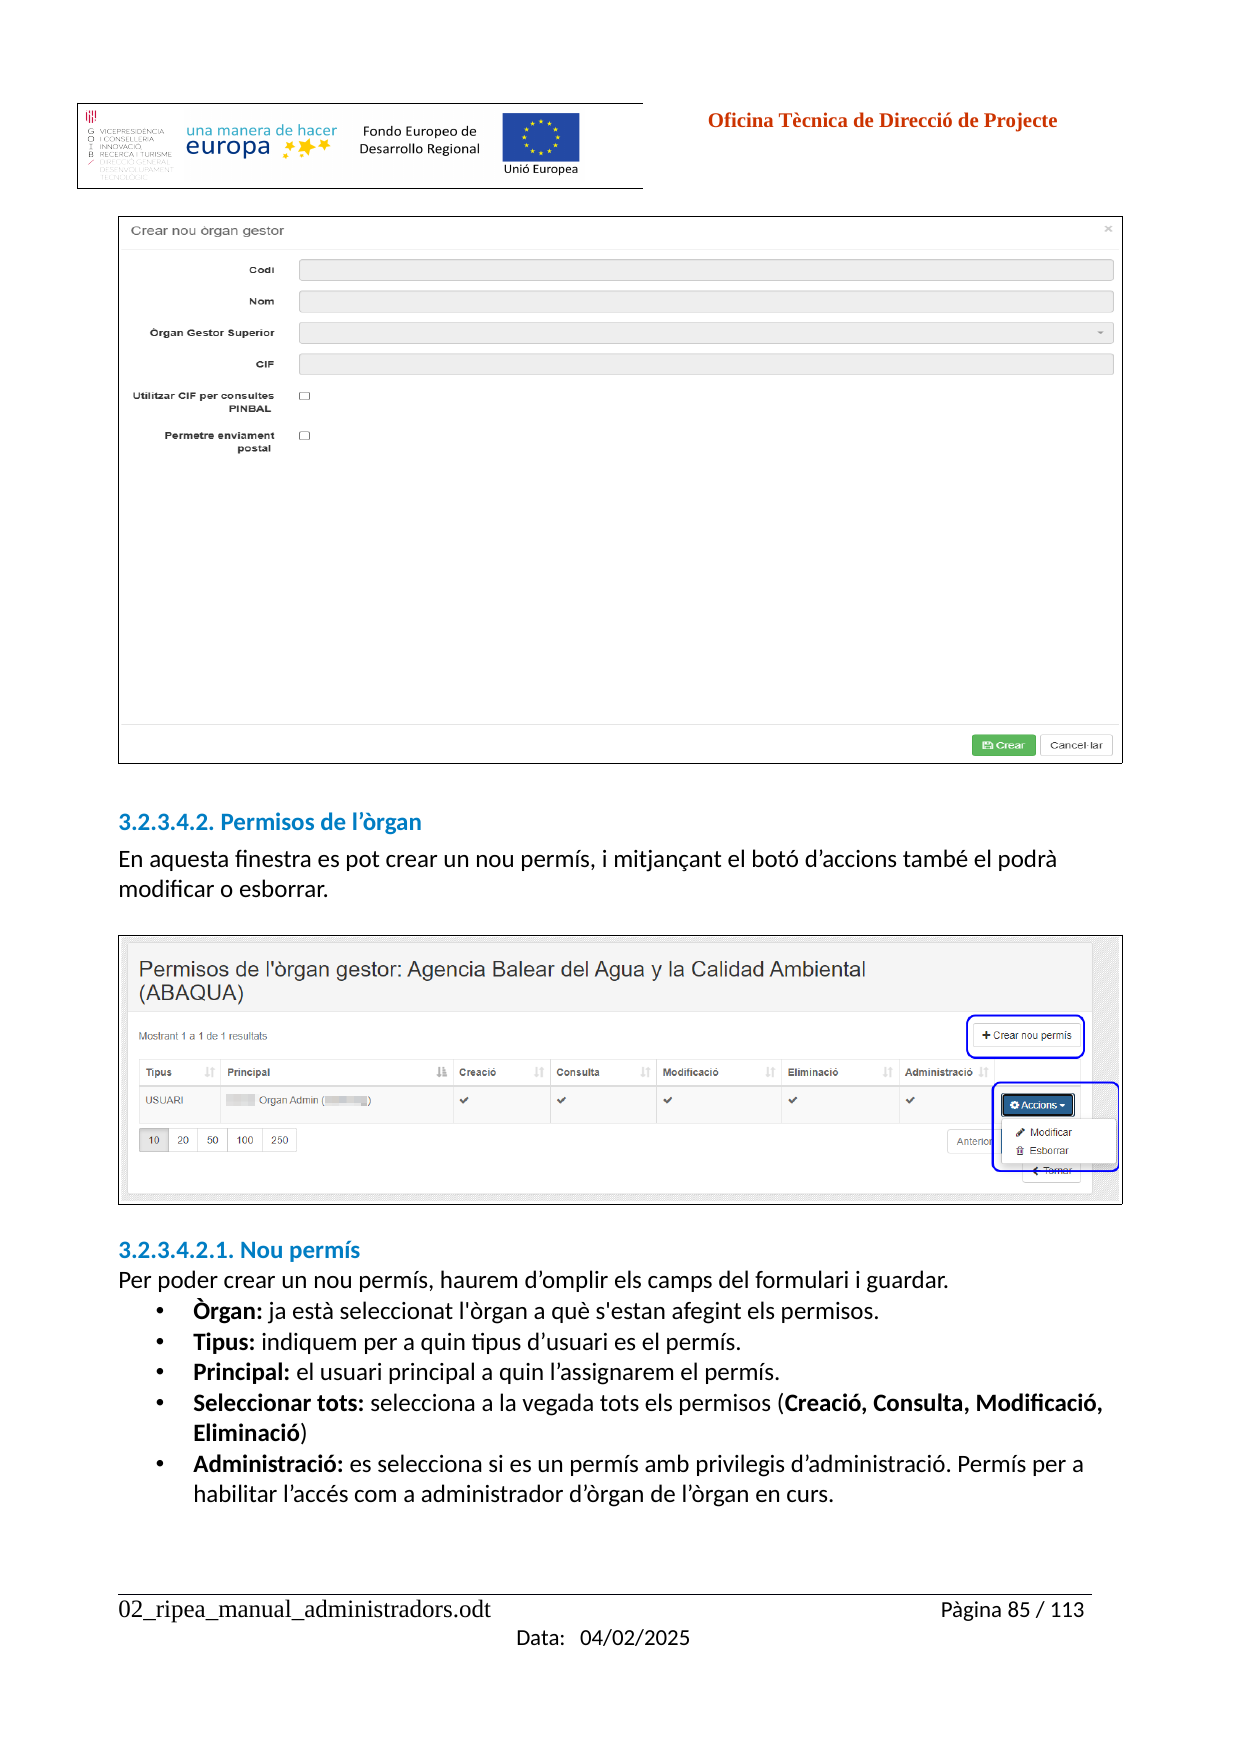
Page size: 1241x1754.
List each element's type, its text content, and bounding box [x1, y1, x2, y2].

text Per poder crear un nou permís, haurem d’omplir els camps del formulari i guardar. [118, 1265, 1122, 1295]
list Administració: es selecciona si es un permís amb privilegis d’administració. Permís per a habilitar l’accés com a administrador d’òrgan de l’òrgan en curs. [156, 1448, 1122, 1509]
subtitle 3.2.3.4.2. Permisos de l’òrgan [118, 806, 1122, 837]
picture [184, 108, 585, 182]
text En aquesta finestra es pot crear un nou permís, i mitjançant el botó d’accions també el podrà modificar o esborrar. [118, 843, 1122, 904]
picture [121, 219, 1119, 761]
subtitle 3.2.3.4.2.1. Nou permís [118, 1234, 1122, 1265]
picture [121, 937, 1119, 1201]
list Tipus: indiquem per a quin tipus d’usuari es el permís. [156, 1326, 1122, 1356]
list Seleccionar tots: selecciona a la vegada tots els permisos (Creació, Consulta, Modificació, Eliminació) [156, 1387, 1122, 1448]
list Òrgan: ja està seleccionat l'òrgan a què s'estan afegint els permisos. [156, 1295, 1122, 1326]
picture [82, 108, 178, 182]
list Principal: el usuari principal a quin l’assignarem el permís. [156, 1356, 1122, 1387]
